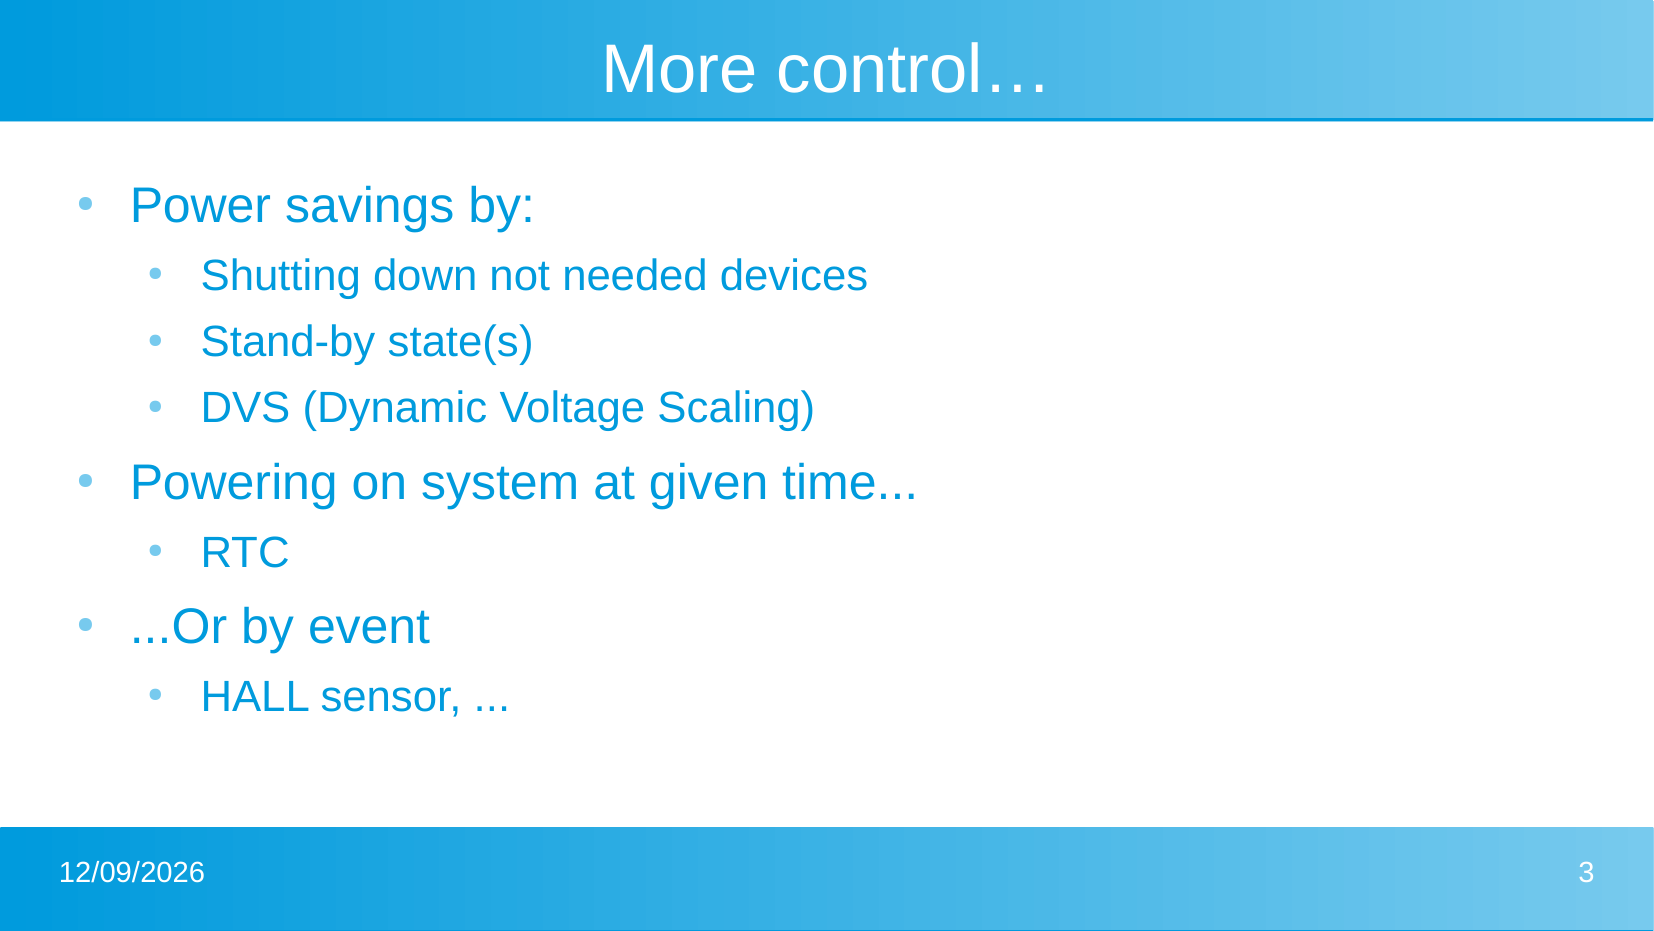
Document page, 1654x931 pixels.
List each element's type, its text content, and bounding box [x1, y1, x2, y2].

list Power savings by: Shutting down not needed devices Stand-by state(s) DVS (Dynamic Voltage Scaling) Powering on system at given time... RTC ...Or by event HALL sensor, ... [58, 177, 1595, 768]
title More control… [58, 0, 1595, 138]
